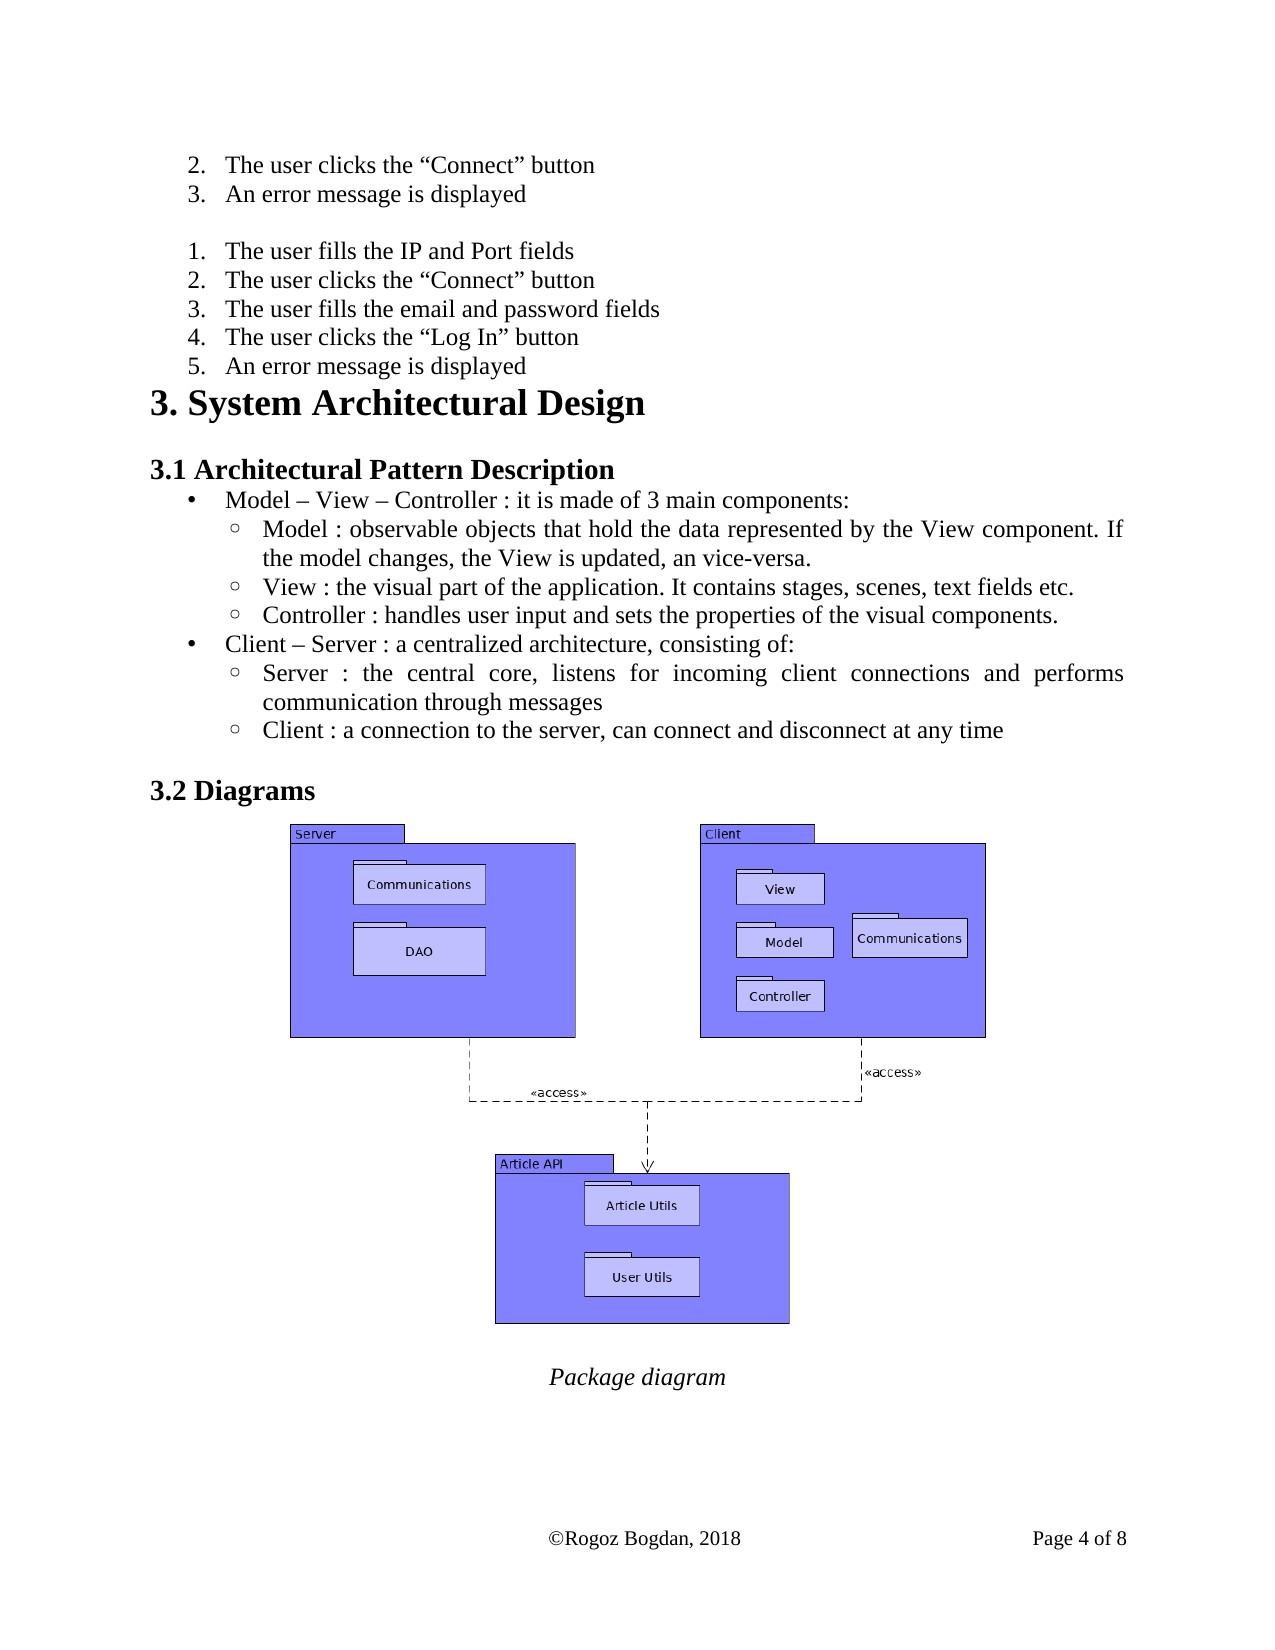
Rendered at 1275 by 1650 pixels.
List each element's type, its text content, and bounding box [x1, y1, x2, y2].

list An error message is displayed [187, 351, 1125, 380]
list The user clicks the “Connect” button [187, 150, 1125, 179]
text 3.2 Diagrams [150, 773, 1125, 806]
list Controller : handles user input and sets the properties of the visual components. [225, 600, 1125, 629]
text Package diagram [150, 1362, 1125, 1391]
list The user fills the IP and Port fields [187, 236, 1125, 265]
list Client : a connection to the server, can connect and disconnect at any time [225, 715, 1125, 744]
list View : the visual part of the application. It contains stages, scenes, text fields etc. [225, 572, 1125, 600]
list The user clicks the “Connect” button [187, 265, 1125, 294]
picture [272, 806, 1003, 1341]
title 3. System Architectural Design [150, 380, 1125, 423]
list Server : the central core, listens for incoming client connections and performs communication through messages [225, 658, 1125, 715]
list The user fills the email and password fields [187, 294, 1125, 322]
list Client – Server : a centralized architecture, consisting of: [187, 629, 1125, 658]
list An error message is displayed [187, 179, 1125, 207]
text 3.1 Architectural Pattern Description [150, 452, 1125, 485]
list Model : observable objects that hold the data represented by the View component. If the model changes, the View is updated, an vice-versa. [225, 514, 1125, 572]
list Model – View – Controller : it is made of 3 main components: [187, 485, 1125, 514]
list The user clicks the “Log In” button [187, 322, 1125, 351]
